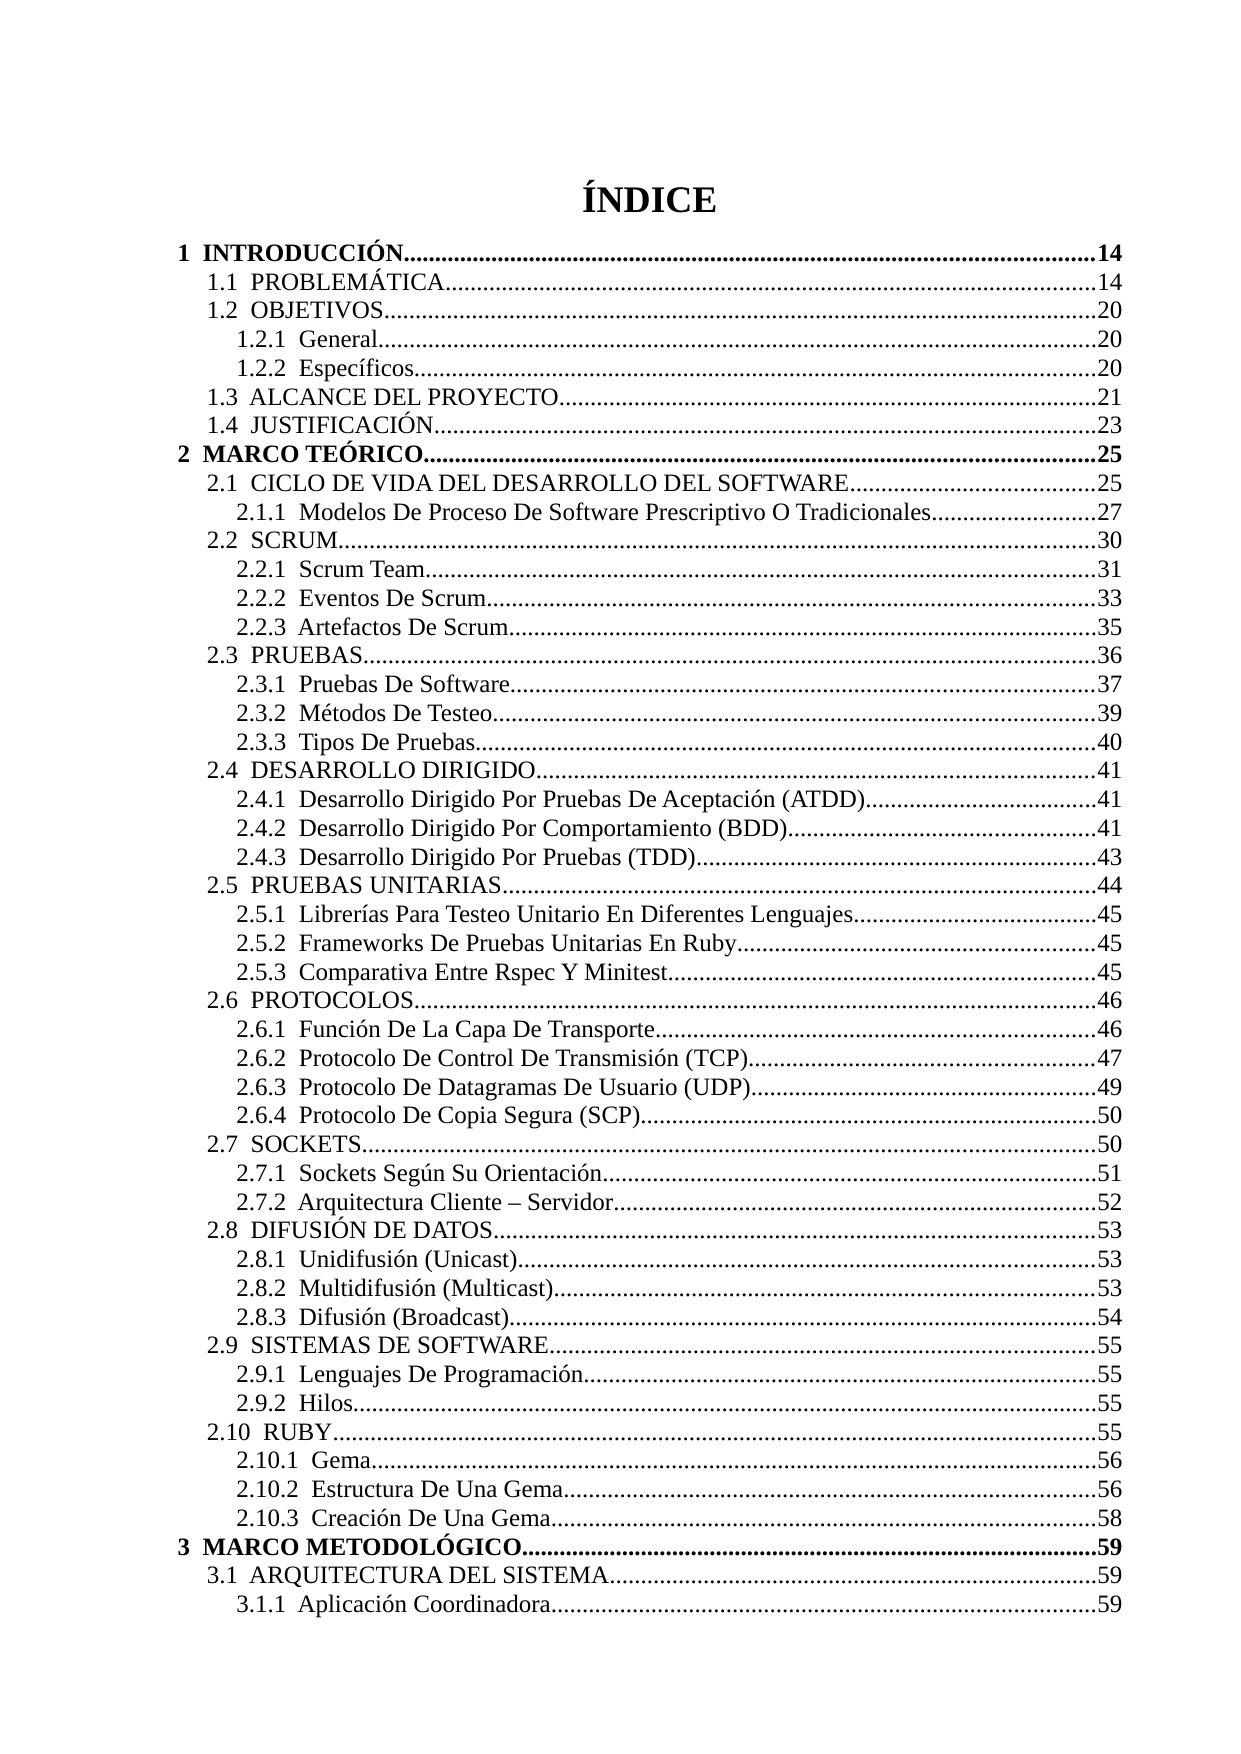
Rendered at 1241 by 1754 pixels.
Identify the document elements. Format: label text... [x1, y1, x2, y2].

text 2.6.1 Función de la capa de transporte 46 [236, 1014, 1122, 1043]
text 2.5 Pruebas Unitarias 44 [207, 871, 1122, 899]
text 2.2.3 Artefactos de scrum 35 [236, 612, 1122, 641]
text 2.3 Pruebas 36 [207, 641, 1122, 669]
text 2.2.1 Scrum team 31 [236, 554, 1122, 583]
text 2.9.2 Hilos 55 [236, 1388, 1122, 1417]
text 2.4.2 Desarrollo dirigido por comportamiento (BDD) 41 [236, 813, 1122, 842]
text 2.1 CICLO DE VIDA DEL DESARROLLO DEL SOFTWARE 25 [207, 468, 1122, 497]
text 2.8 DIFUSIÓN DE DATOS 53 [207, 1216, 1122, 1244]
text 2.10.3 Creación de una Gema 58 [236, 1503, 1122, 1532]
text 1.1 PROBLEMÁTICA 14 [207, 267, 1122, 296]
text Índice [177, 177, 1122, 220]
text 2.7.2 Arquitectura cliente – servidor 52 [236, 1187, 1122, 1216]
text 2.10.1 Gema 56 [236, 1446, 1122, 1474]
text 2.9 Sistemas de Software 55 [207, 1331, 1122, 1359]
text 2.7 SOCkets 50 [207, 1129, 1122, 1158]
text 2.4.3 Desarrollo dirigido por pruebas (TDD) 43 [236, 842, 1122, 871]
text 2 MARCO TEÓRICO 25 [177, 439, 1122, 468]
text 2.5.3 Comparativa entre Rspec y Minitest 45 [236, 957, 1122, 986]
text 2.6 Protocolos 46 [207, 986, 1122, 1014]
text 1.2.1 General 20 [236, 324, 1122, 353]
text 2.4.1 Desarrollo dirigido por pruebas de aceptación (ATDD) 41 [236, 784, 1122, 813]
text 2.8.2 Multidifusión (Multicast) 53 [236, 1273, 1122, 1302]
text 2.10 Ruby 55 [207, 1417, 1122, 1446]
text 2.9.1 Lenguajes de Programación 55 [236, 1359, 1122, 1388]
text 1.3 Alcance del Proyecto 21 [207, 382, 1122, 411]
text 2.4 Desarrollo dirigido 41 [207, 756, 1122, 784]
text 2.1.1 Modelos de proceso de software prescriptivo o tradicionales 27 [236, 497, 1122, 526]
text 2.3.2 Métodos de Testeo 39 [236, 698, 1122, 727]
text 2.7.1 Sockets según su orientación 51 [236, 1158, 1122, 1187]
text 2.2 SCRUM 30 [207, 526, 1122, 554]
text 1.2.2 Específicos 20 [236, 353, 1122, 382]
text 2.6.4 Protocolo de copia segura (SCP) 50 [236, 1101, 1122, 1129]
text 1 INTRODUCCIÓN 14 [177, 238, 1122, 267]
text 3.1 Arquitectura del Sistema 59 [207, 1561, 1122, 1589]
text 2.6.3 Protocolo de datagramas de usuario (UDP) 49 [236, 1072, 1122, 1101]
text 2.3.1 Pruebas de Software 37 [236, 669, 1122, 698]
text 2.8.1 Unidifusión (Unicast) 53 [236, 1244, 1122, 1273]
text 2.10.2 Estructura de una Gema 56 [236, 1474, 1122, 1503]
text 2.5.2 Frameworks de pruebas unitarias en ruby 45 [236, 928, 1122, 957]
text 3 MARCO Metodológico 59 [177, 1532, 1122, 1561]
text 2.5.1 Librerías para Testeo Unitario en Diferentes Lenguajes 45 [236, 899, 1122, 928]
text 3.1.1 Aplicación Coordinadora 59 [236, 1589, 1122, 1618]
text 2.3.3 Tipos de Pruebas 40 [236, 727, 1122, 756]
text 2.6.2 Protocolo de control de transmisión (TCP) 47 [236, 1043, 1122, 1072]
text 2.8.3 Difusión (Broadcast) 54 [236, 1302, 1122, 1331]
text 1.2 OBJETIVOS 20 [207, 296, 1122, 324]
text 2.2.2 Eventos de Scrum 33 [236, 583, 1122, 612]
text 1.4 Justificación 23 [207, 411, 1122, 439]
